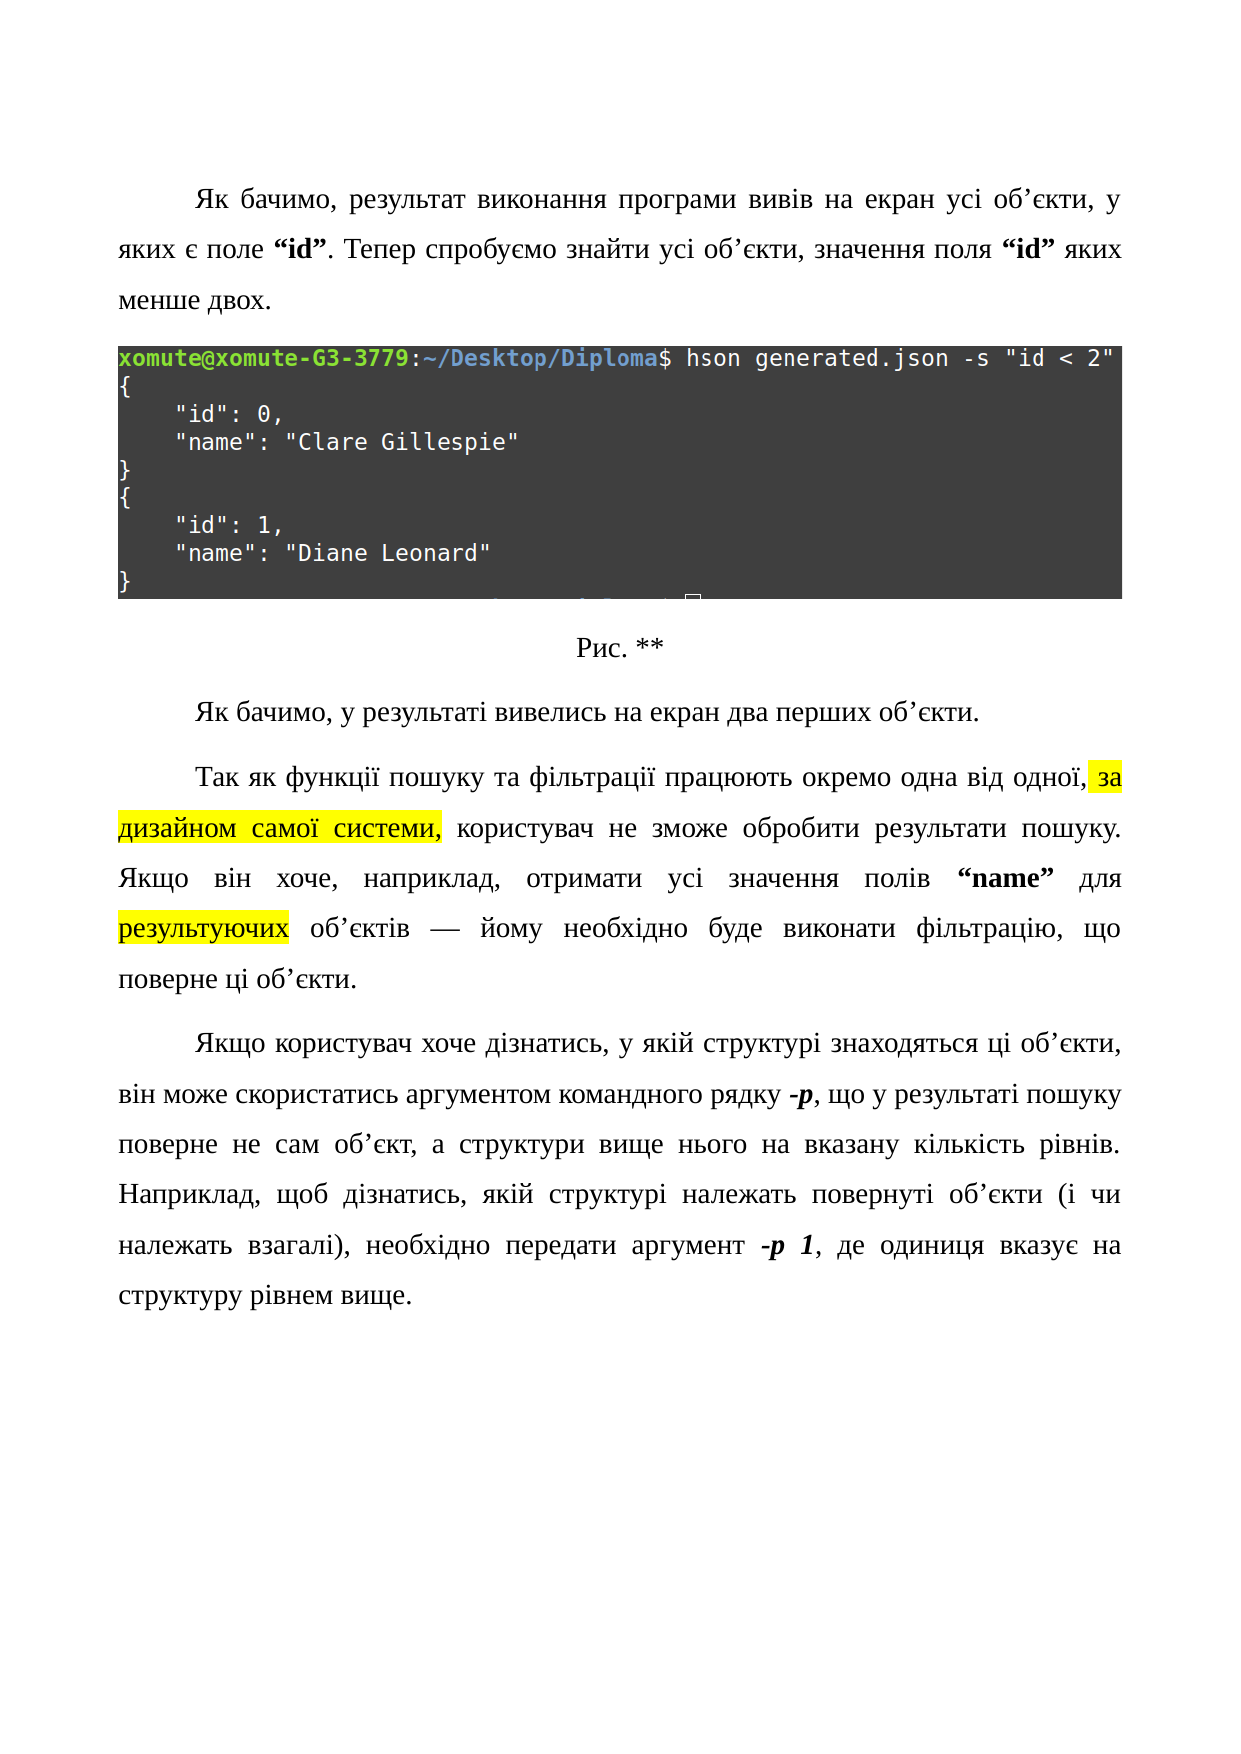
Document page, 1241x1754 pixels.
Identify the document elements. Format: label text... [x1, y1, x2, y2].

text Рис. ** [118, 630, 1122, 663]
text Так як функції пошуку та фільтрації працюють окремо одна від одної, за дизайном самої системи, користувач не зможе обробити результати пошуку. Якщо він хоче, наприклад, отримати усі значення полів “name” для результуючих об’єктів — йому необхідно буде виконати фільтрацію, що поверне ці об’єкти. [118, 759, 1122, 994]
text Як бачимо, у результаті вивелись на екран два перших об’єкти. [118, 694, 1122, 728]
text Якщо користувач хоче дізнатись, у якій структурі знаходяться ці об’єкти, він може скористатись аргументом командного рядку -p, що у результаті пошуку поверне не сам об’єкт, а структури вище нього на вказану кількість рівнів. Наприклад, щоб дізнатись, якій структурі належать повернуті об’єкти (і чи належать взагалі), необхідно передати аргумент -p 1, де одиниця вказує на структуру рівнем вище. [118, 1026, 1122, 1311]
text Як бачимо, результат виконання програми вивів на екран усі об’єкти, у яких є поле “id”. Тепер спробуємо знайти усі об’єкти, значення поля “id” яких менше двох. [118, 181, 1122, 315]
picture [118, 346, 1123, 599]
